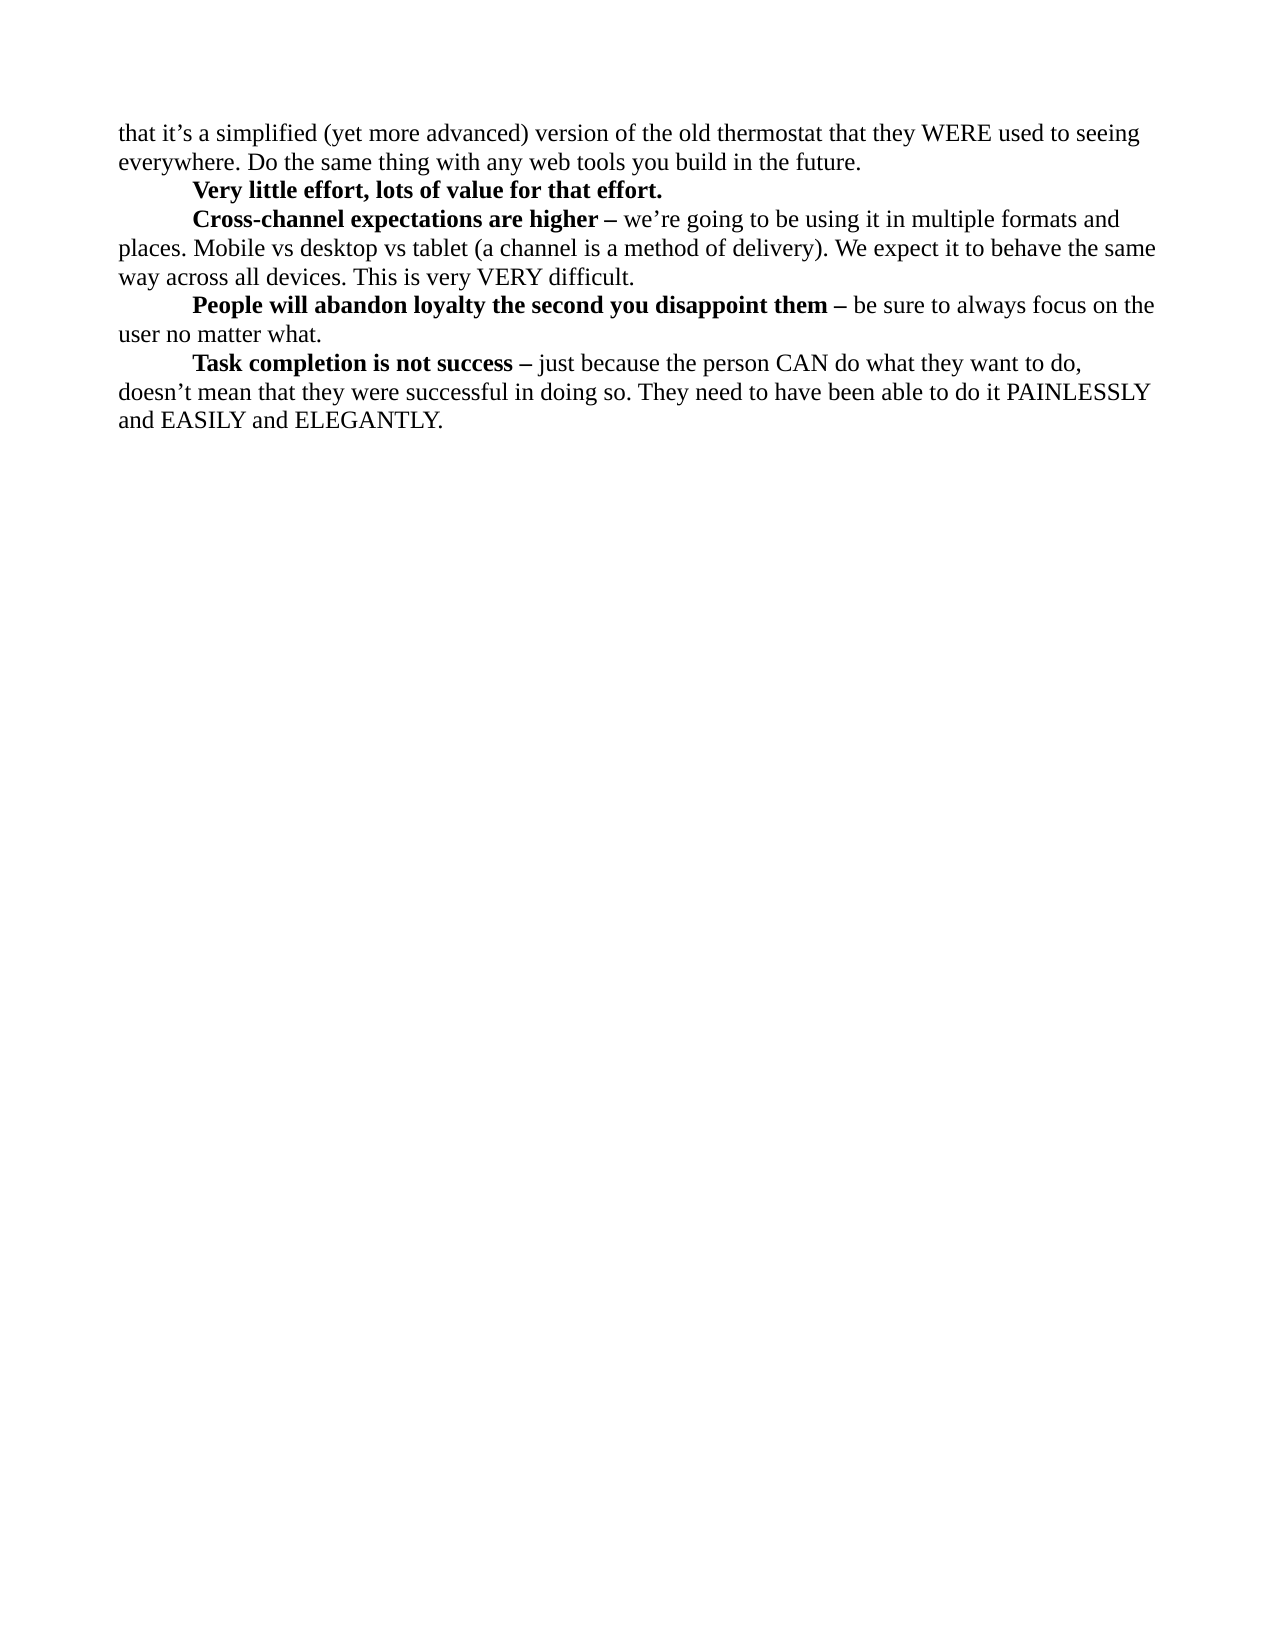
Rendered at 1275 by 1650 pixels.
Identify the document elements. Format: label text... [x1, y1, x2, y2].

text Task completion is not success – just because the person CAN do what they want to do, doesn’t mean that they were successful in doing so. They need to have been able to do it PAINLESSLY and EASILY and ELEGANTLY. [118, 348, 1157, 434]
text Very little effort, lots of value for that effort. [118, 176, 1157, 204]
text that it’s a simplified (yet more advanced) version of the old thermostat that they WERE used to seeing everywhere. Do the same thing with any web tools you build in the future. [118, 118, 1157, 176]
text Cross-channel expectations are higher – we’re going to be using it in multiple formats and places. Mobile vs desktop vs tablet (a channel is a method of delivery). We expect it to behave the same way across all devices. This is very VERY difficult. [118, 204, 1157, 291]
text People will abandon loyalty the second you disappoint them – be sure to always focus on the user no matter what. [118, 291, 1157, 348]
